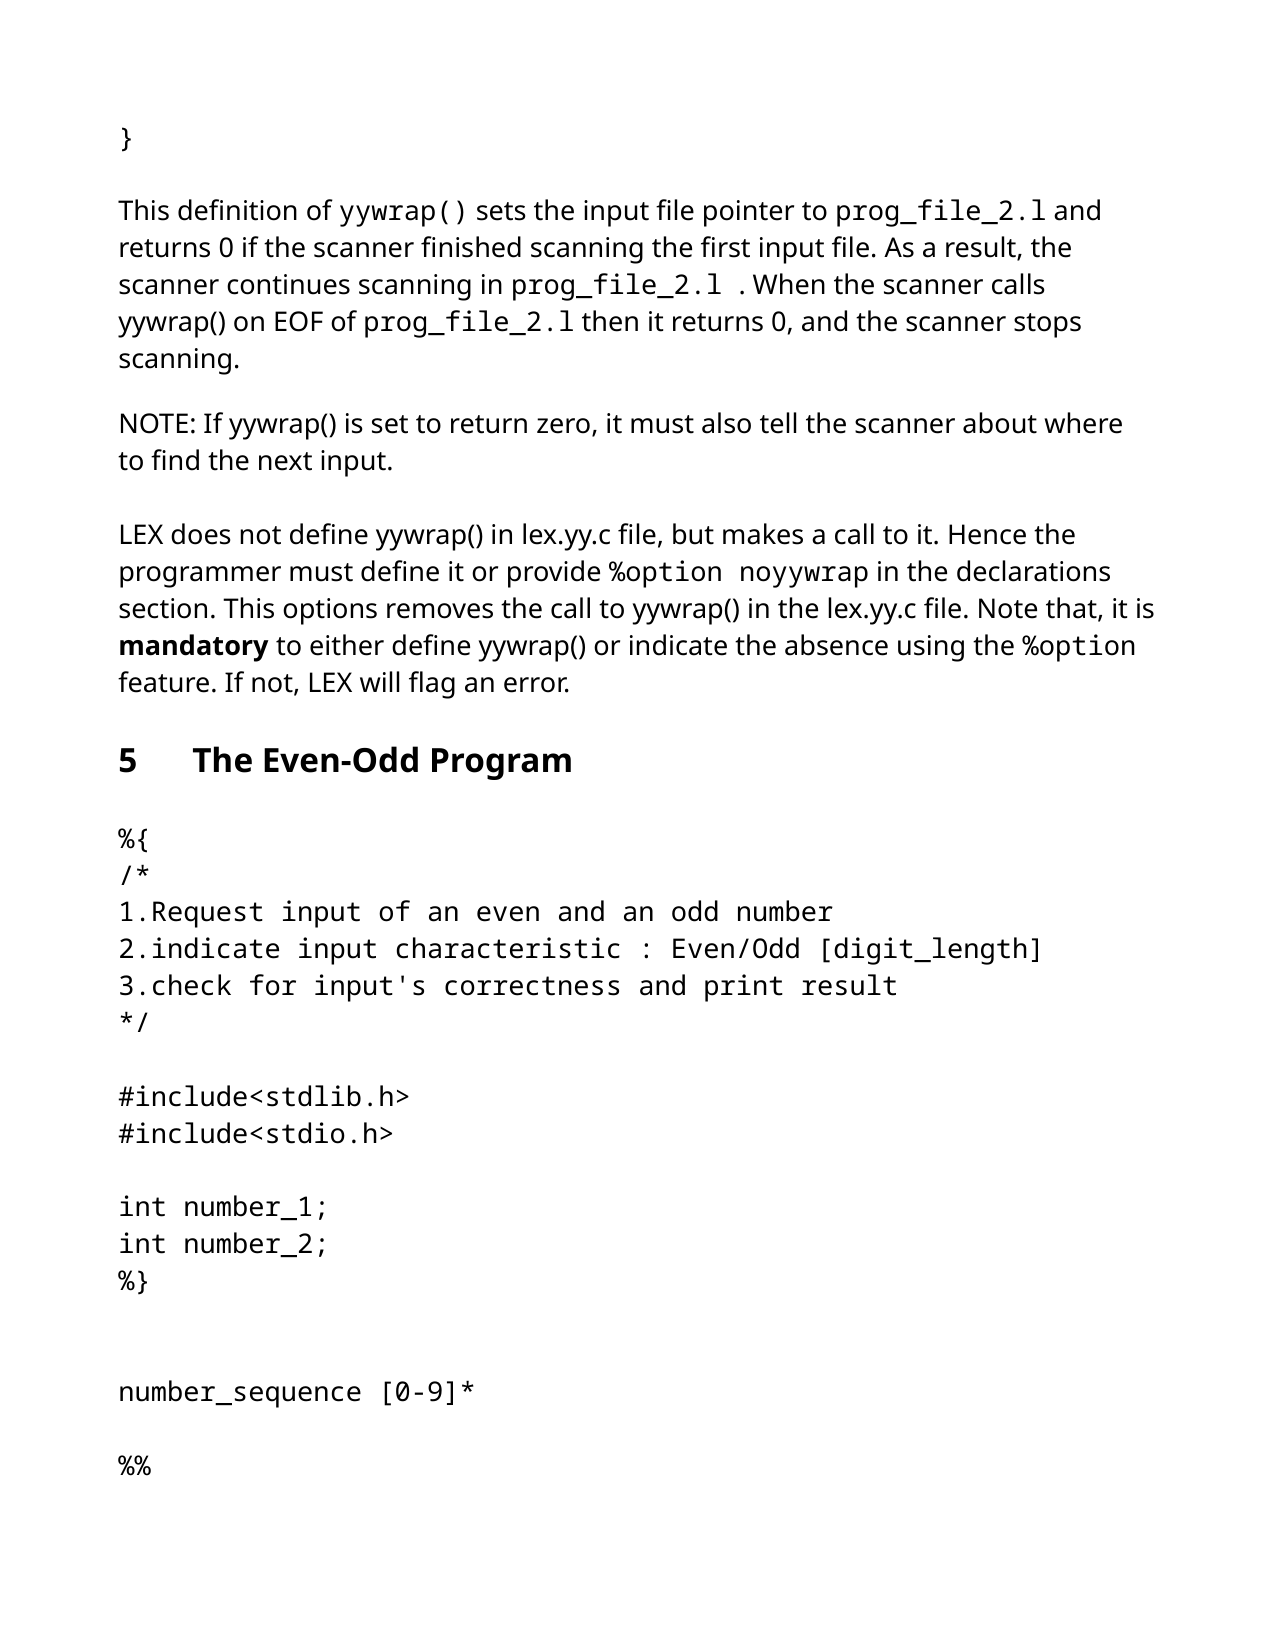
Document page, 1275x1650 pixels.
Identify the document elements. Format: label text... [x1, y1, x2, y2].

text } [118, 118, 1157, 155]
text LEX does not define yywrap() in lex.yy.c file, but makes a call to it. Hence the programmer must define it or provide %option noyywrap in the declarations section. This options removes the call to yywrap() in the lex.yy.c file. Note that, it is mandatory to either define yywrap() or indicate the absence using the %option feature. If not, LEX will flag an error. [118, 516, 1157, 700]
text 3.check for input's correctness and print result [118, 967, 1157, 1003]
text */ [118, 1003, 1157, 1040]
text #include<stdio.h> [118, 1114, 1157, 1151]
text %% [118, 1446, 1157, 1483]
text %{ [118, 819, 1157, 856]
text int number_1; [118, 1188, 1157, 1225]
text #include<stdlib.h> [118, 1077, 1157, 1114]
text 2.indicate input characteristic : Even/Odd [digit_length] [118, 930, 1157, 967]
text /* [118, 856, 1157, 893]
text 5 The Even-Odd Program [118, 737, 1157, 782]
text number_sequence [0-9]* [118, 1372, 1157, 1409]
text %} [118, 1262, 1157, 1298]
text NOTE: If yywrap() is set to return zero, it must also tell the scanner about where to find the next input. [118, 405, 1157, 479]
text 1.Request input of an even and an odd number [118, 893, 1157, 930]
text This definition of yywrap() sets the input file pointer to prog_file_2.l and returns 0 if the scanner finished scanning the first input file. As a result, the scanner continues scanning in prog_file_2.l . When the scanner calls yywrap() on EOF of prog_file_2.l then it returns 0, and the scanner stops scanning. [118, 192, 1157, 376]
text int number_2; [118, 1225, 1157, 1262]
